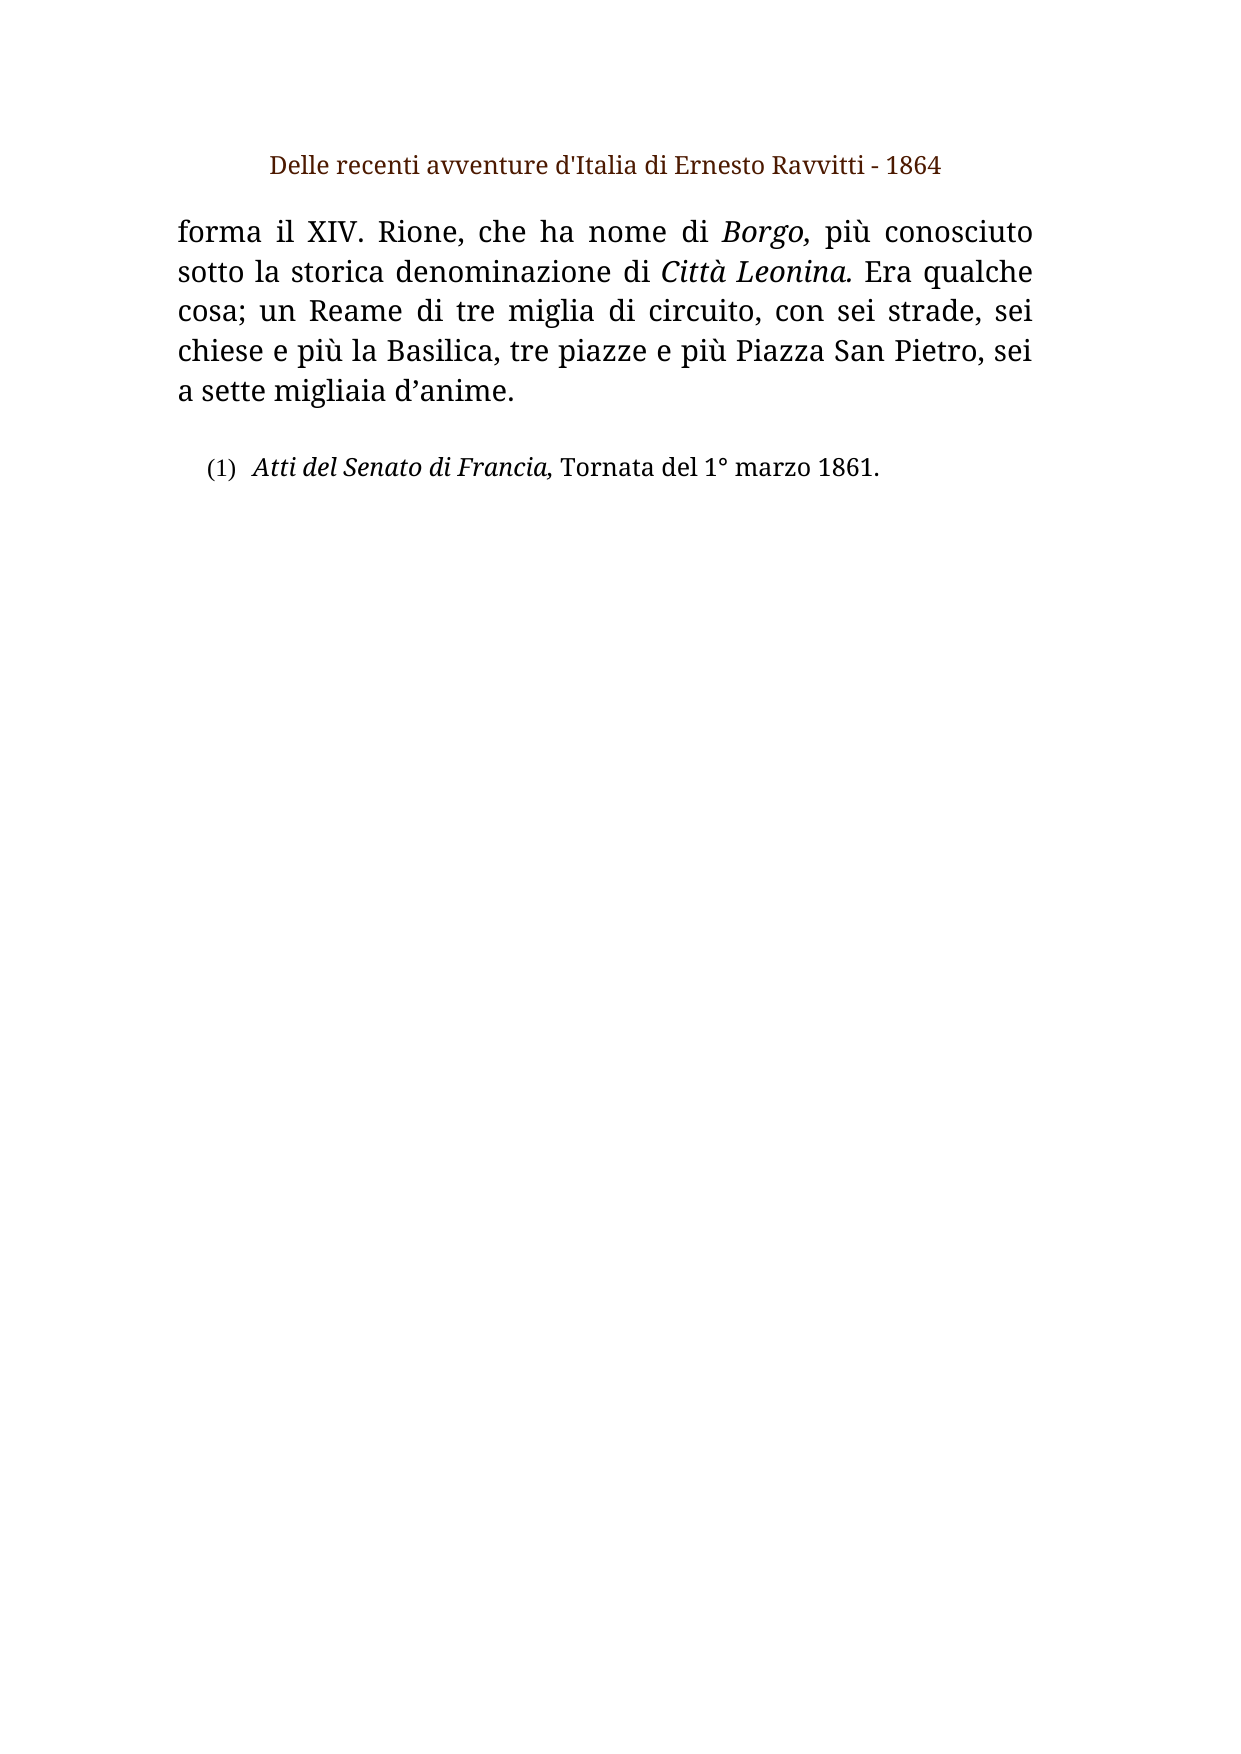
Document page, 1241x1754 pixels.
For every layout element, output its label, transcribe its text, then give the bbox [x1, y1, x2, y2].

list Atti del Senato di Francia, Tornata del 1° marzo 1861. [177, 449, 1033, 483]
text forma il XIV. Rione, che ha nome di Borgo, più conosciuto sotto la storica denominazione di Città Leonina. Era qualche cosa; un Reame di tre miglia di circuito, con sei strade, sei chiese e più la Basilica, tre piazze e più Piazza San Pietro, sei a sette migliaia d’anime. [177, 211, 1033, 409]
